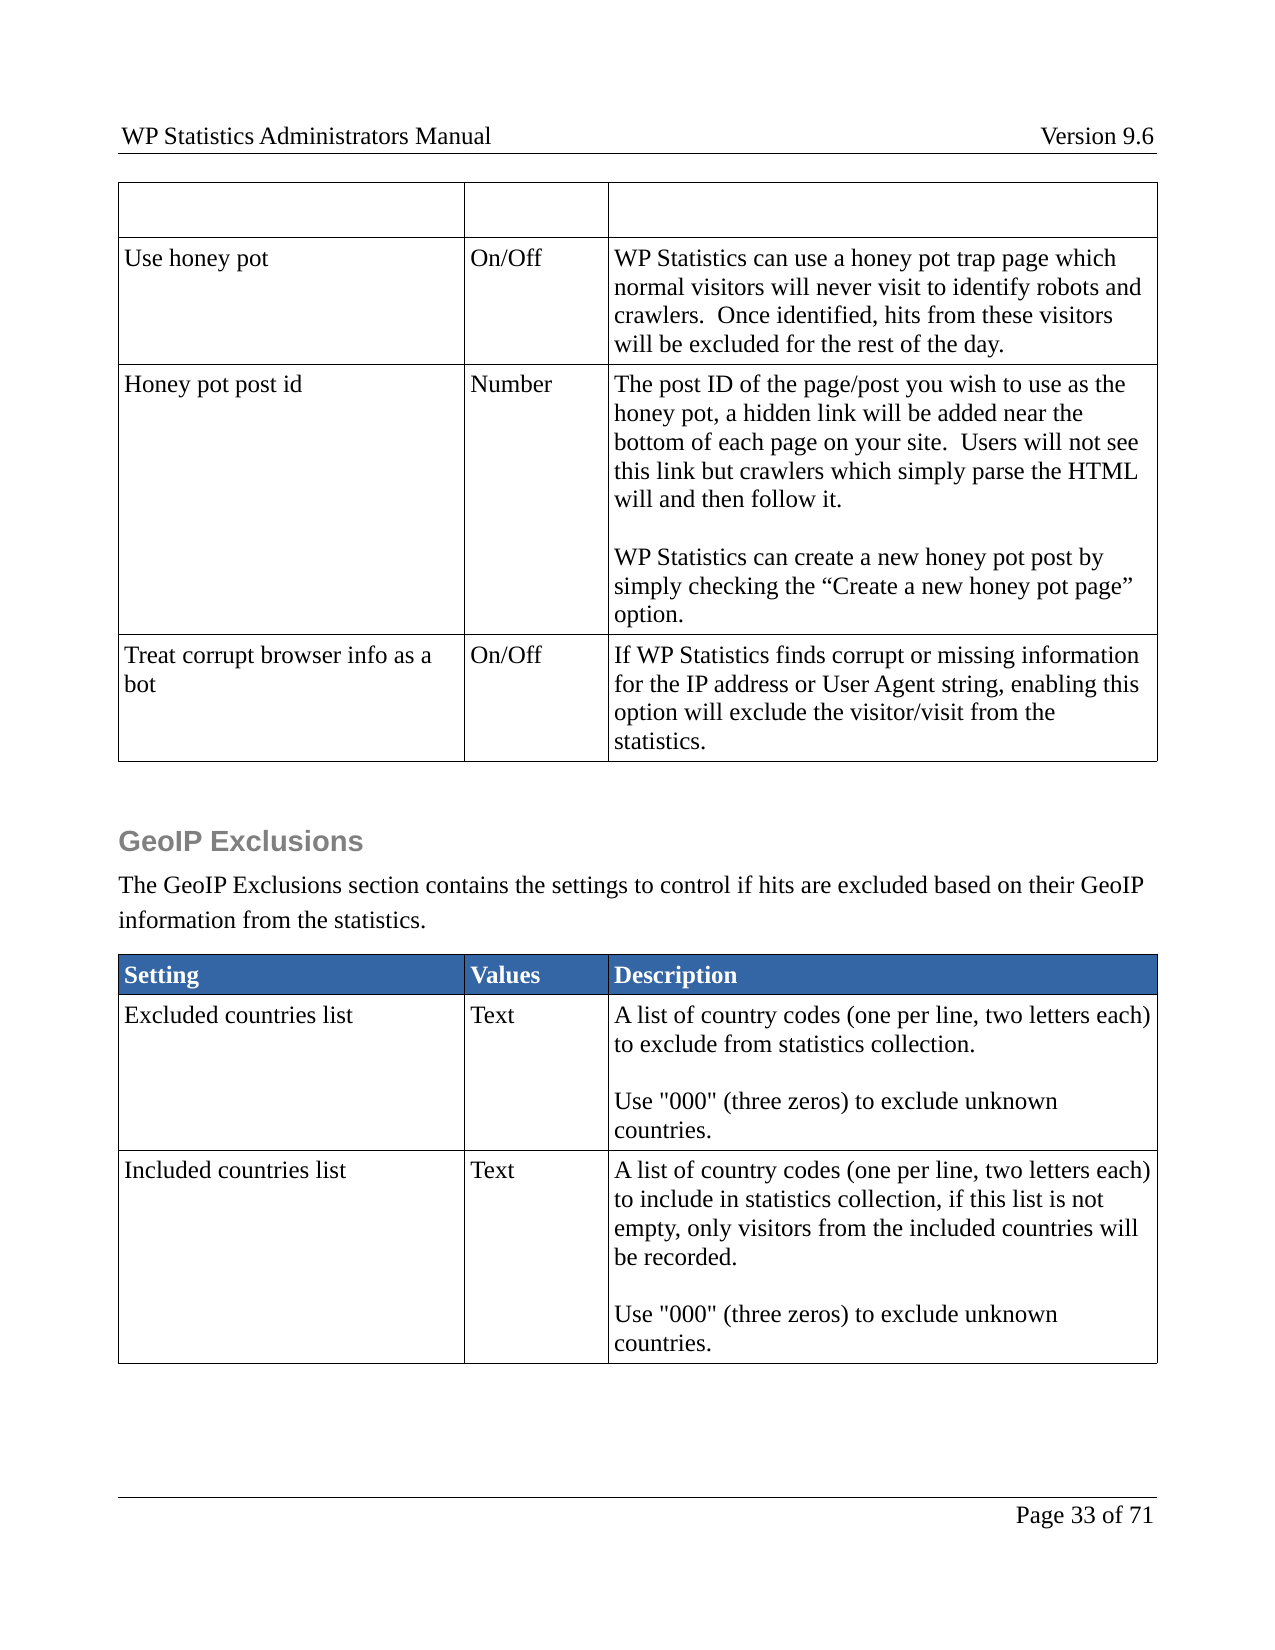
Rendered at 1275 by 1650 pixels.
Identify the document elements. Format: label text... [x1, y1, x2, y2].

table_cell If WP Statistics finds corrupt or missing information for the IP address or User Agent string, enabling this option will exclude the visitor/visit from the statistics. [609, 635, 1157, 761]
table_cell Number [465, 365, 608, 634]
table_header Setting [119, 955, 464, 994]
table_cell [609, 183, 1157, 237]
table_header Values [465, 955, 608, 994]
table_header Description [609, 955, 1157, 994]
table_cell On/Off [465, 635, 608, 761]
table_cell A list of country codes (one per line, two letters each) to include in statistics collection, if this list is not empty, only visitors from the included countries will be recorded. Use "000" (three zeros) to exclude unknown countries. [609, 1151, 1157, 1362]
subtitle GeoIP Exclusions [118, 824, 1157, 858]
table_cell The post ID of the page/post you wish to use as the honey pot, a hidden link will be added near the bottom of each page on your site. Users will not see this link but crawlers which simply parse the HTML will and then follow it. WP Statistics can create a new honey pot post by simply checking the “Create a new honey pot page” option. [609, 365, 1157, 634]
table_cell Text [465, 995, 608, 1149]
table_cell [465, 183, 608, 237]
table_cell Treat corrupt browser info as a bot [119, 635, 464, 761]
table_cell Text [465, 1151, 608, 1362]
table_cell Honey pot post id [119, 365, 464, 634]
table_cell On/Off [465, 238, 608, 364]
table_cell [119, 183, 464, 237]
text The GeoIP Exclusions section contains the settings to control if hits are excluded based on their GeoIP information from the statistics. [118, 870, 1157, 934]
table_cell Excluded countries list [119, 995, 464, 1149]
table_cell WP Statistics can use a honey pot trap page which normal visitors will never visit to identify robots and crawlers. Once identified, hits from these visitors will be excluded for the rest of the day. [609, 238, 1157, 364]
table_cell Use honey pot [119, 238, 464, 364]
table_cell Included countries list [119, 1151, 464, 1362]
table_cell A list of country codes (one per line, two letters each) to exclude from statistics collection. Use "000" (three zeros) to exclude unknown countries. [609, 995, 1157, 1149]
